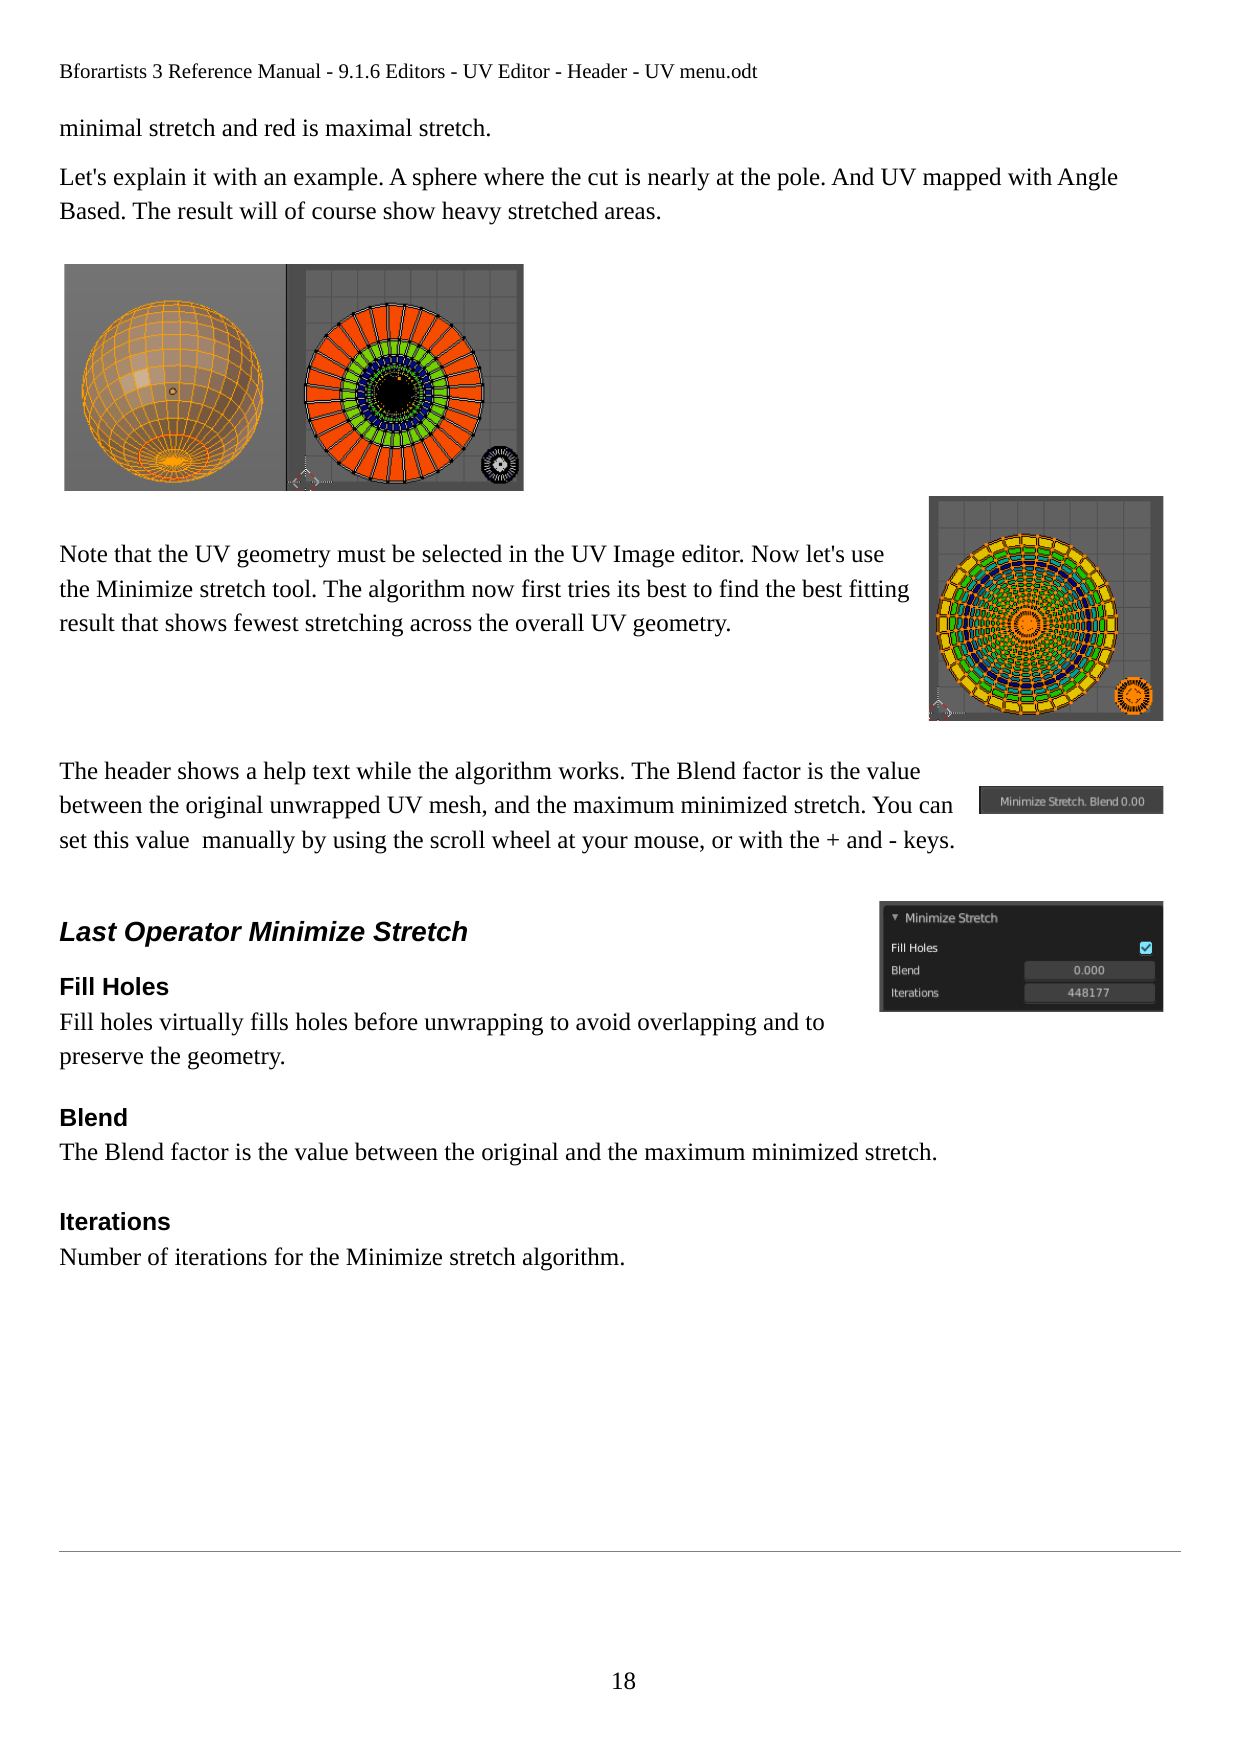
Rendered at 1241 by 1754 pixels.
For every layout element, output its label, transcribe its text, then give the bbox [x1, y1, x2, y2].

picture [879, 901, 1164, 1012]
text The header shows a help text while the algorithm works. The Blend factor is the value between the original unwrapped UV mesh, and the maximum minimized stretch. You can set this value manually by using the scroll wheel at your mouse, or with the + and - keys. [59, 756, 1181, 853]
text The Blend factor is the value between the original and the maximum minimized stretch. [59, 1137, 1181, 1166]
text Fill holes virtually fills holes before unwrapping to avoid overlapping and to preserve the geometry. [59, 1007, 1181, 1070]
picture [64, 264, 524, 491]
subtitle [1164, 972, 1181, 1000]
picture [928, 496, 1164, 721]
subtitle Last Operator Minimize Stretch [59, 915, 879, 947]
text minimal stretch and red is maximal stretch. [59, 113, 1181, 141]
text Note that the UV geometry must be selected in the UV Image editor. Now let's use the Minimize stretch tool. The algorithm now first tries its best to find the best fitting result that shows fewest stretching across the overall UV geometry. [59, 539, 928, 637]
picture [979, 786, 1164, 814]
text Let's explain it with an example. A sphere where the cut is nearly at the pole. And UV mapped with Angle Based. The result will of course show heavy stretched areas. [59, 162, 1181, 225]
subtitle Iterations [59, 1207, 1181, 1236]
subtitle Blend [59, 1103, 1181, 1131]
subtitle Fill Holes [59, 972, 879, 1000]
text Number of iterations for the Minimize stretch algorithm. [59, 1242, 1181, 1271]
